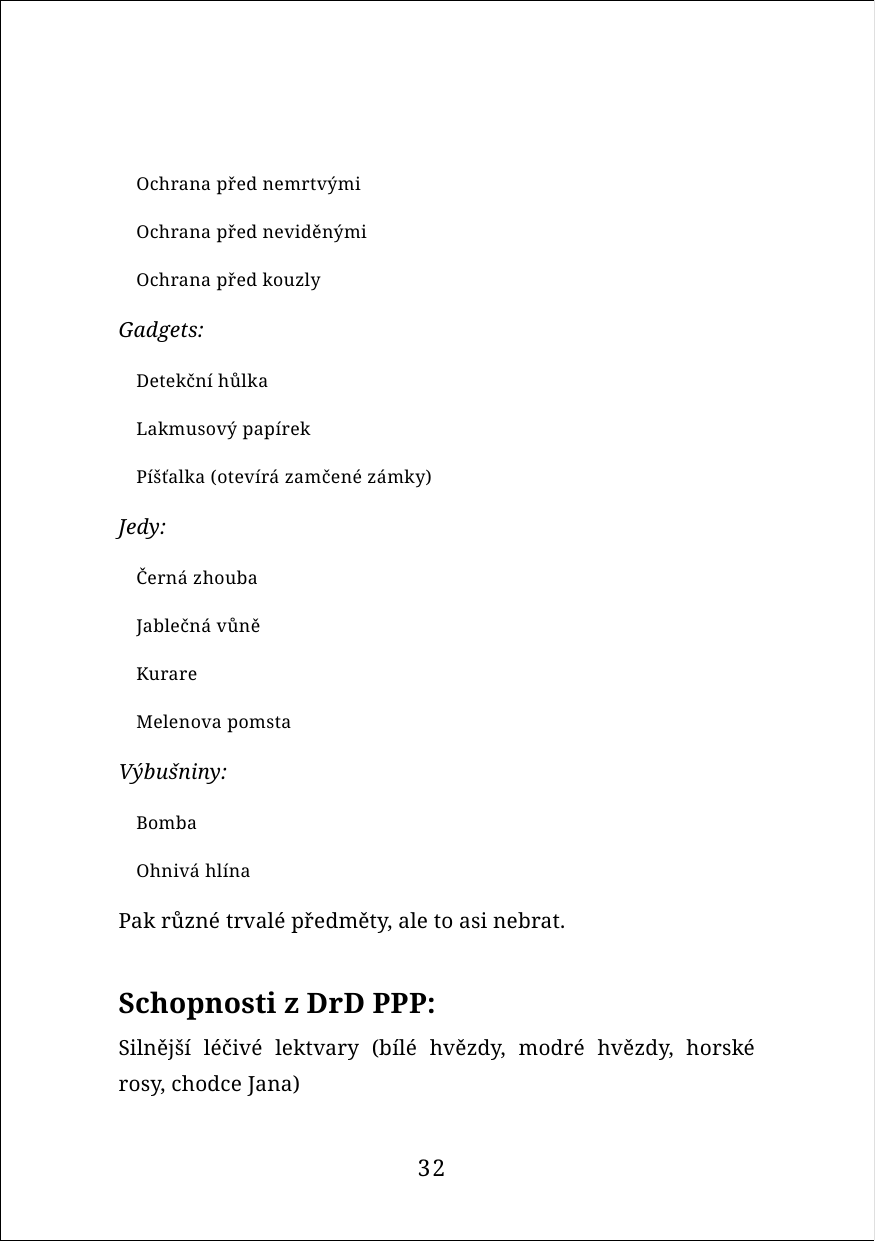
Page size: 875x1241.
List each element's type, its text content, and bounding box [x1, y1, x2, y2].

text Pak různé trvalé předměty, ale to asi nebrat. [118, 906, 756, 935]
text Bomba [136, 811, 756, 835]
text Silnější léčivé lektvary (bílé hvězdy, modré hvězdy, horské rosy, chodce Jana) [118, 1033, 756, 1097]
text Detekční hůlka [136, 369, 756, 393]
text Ochrana před neviděnými [136, 220, 756, 244]
text Ohnivá hlína [136, 858, 756, 883]
subtitle Schopnosti z DrD PPP: [118, 983, 756, 1022]
text Jablečná vůně [136, 614, 756, 638]
text Lakmusový papírek [136, 417, 756, 441]
text Výbušniny: [118, 757, 756, 786]
text Gadgets: [118, 316, 756, 344]
text Jedy: [118, 512, 756, 541]
text Černá zhouba [136, 566, 756, 590]
text Ochrana před nemrtvými [136, 172, 756, 196]
text Kurare [136, 662, 756, 686]
text Píšťalka (otevírá zamčené zámky) [136, 464, 756, 489]
text Ochrana před kouzly [136, 268, 756, 292]
text Melenova pomsta [136, 709, 756, 734]
